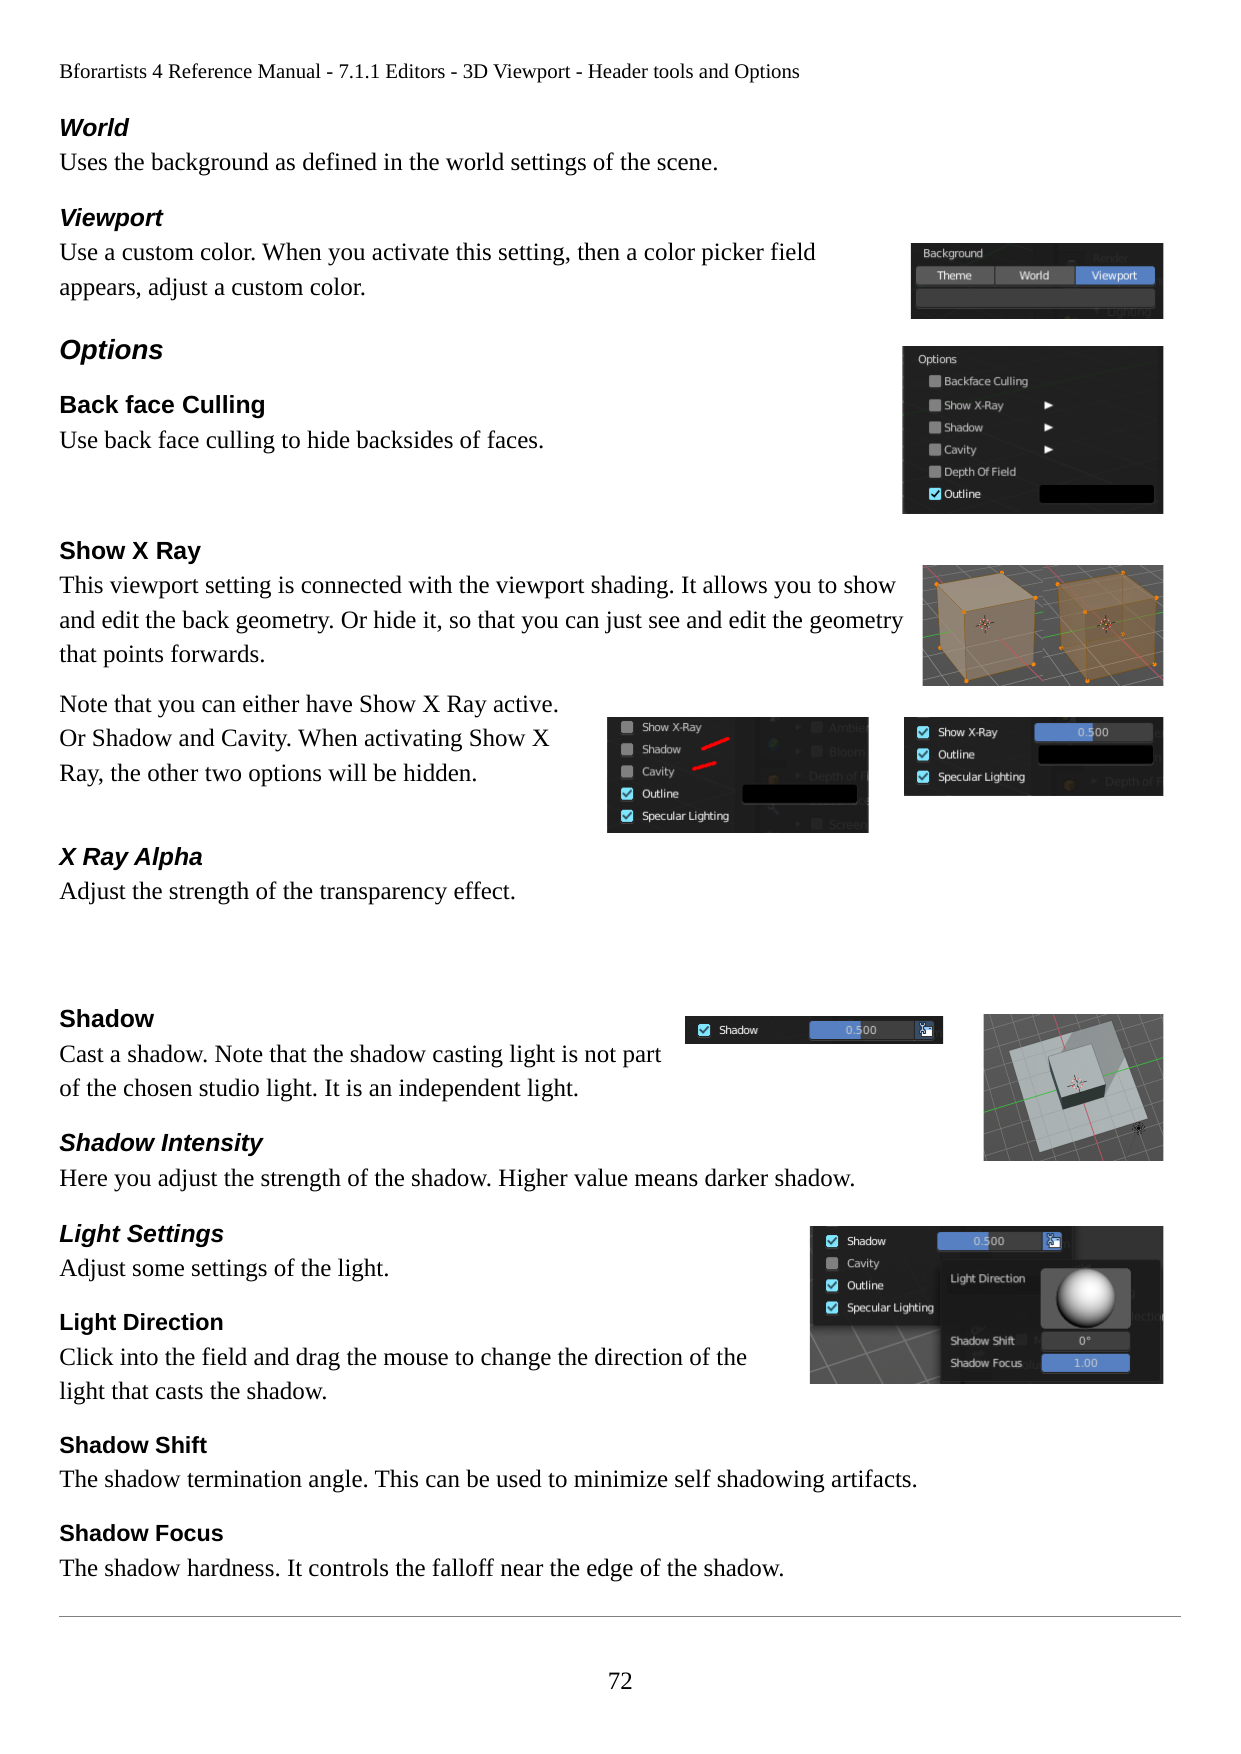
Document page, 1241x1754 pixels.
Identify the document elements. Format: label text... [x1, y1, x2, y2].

picture [902, 346, 1164, 514]
picture [809, 1226, 1164, 1384]
text Cast a shadow. Note that the shadow casting light is not part of the chosen studio light. It is an independent light. [59, 1039, 983, 1102]
subtitle [1164, 1309, 1181, 1336]
subtitle Back face Culling [59, 390, 902, 419]
picture [607, 717, 869, 833]
text Adjust the strength of the transparency effect. [59, 876, 1181, 905]
text Click into the field and drag the mouse to change the direction of the light that casts the shadow. [59, 1342, 1181, 1405]
text Use back face culling to hide backsides of faces. [59, 425, 902, 454]
subtitle Shadow Intensity [59, 1128, 983, 1157]
subtitle World [59, 113, 1181, 141]
text The shadow termination angle. This can be used to minimize self shadowing artifacts. [59, 1464, 1181, 1493]
text Here you adjust the strength of the shadow. Higher value means darker shadow. [59, 1163, 1181, 1192]
subtitle Show X Ray [59, 536, 1181, 564]
subtitle Shadow [59, 1004, 1181, 1032]
subtitle Light Settings [59, 1219, 1181, 1247]
subtitle Viewport [59, 203, 1181, 231]
picture [983, 1014, 1164, 1161]
text Use a custom color. When you activate this setting, then a color picker field appears, adjust a custom color. [59, 237, 1181, 301]
subtitle Shadow Shift [59, 1432, 1181, 1458]
subtitle [1164, 1128, 1181, 1157]
text Uses the background as defined in the world settings of the scene. [59, 147, 1181, 176]
picture [904, 717, 1164, 796]
subtitle Shadow Focus [59, 1520, 1181, 1547]
picture [685, 1016, 944, 1044]
picture [922, 565, 1164, 686]
picture [910, 243, 1164, 319]
text Note that you can either have Show X Ray active. Or Shadow and Cavity. When activating Show X Ray, the other two options will be hidden. [59, 689, 1181, 786]
text Adjust some settings of the light. [59, 1253, 809, 1282]
subtitle X Ray Alpha [59, 842, 1181, 870]
text This viewport setting is connected with the viewport shading. It allows you to show and edit the back geometry. Or hide it, so that you can just see and edit the geometry that points forwards. [59, 571, 922, 668]
text The shadow hardness. It controls the falloff near the edge of the shadow. [59, 1553, 1181, 1582]
subtitle Options [59, 333, 1181, 365]
subtitle [1164, 390, 1181, 419]
subtitle Light Direction [59, 1309, 809, 1336]
